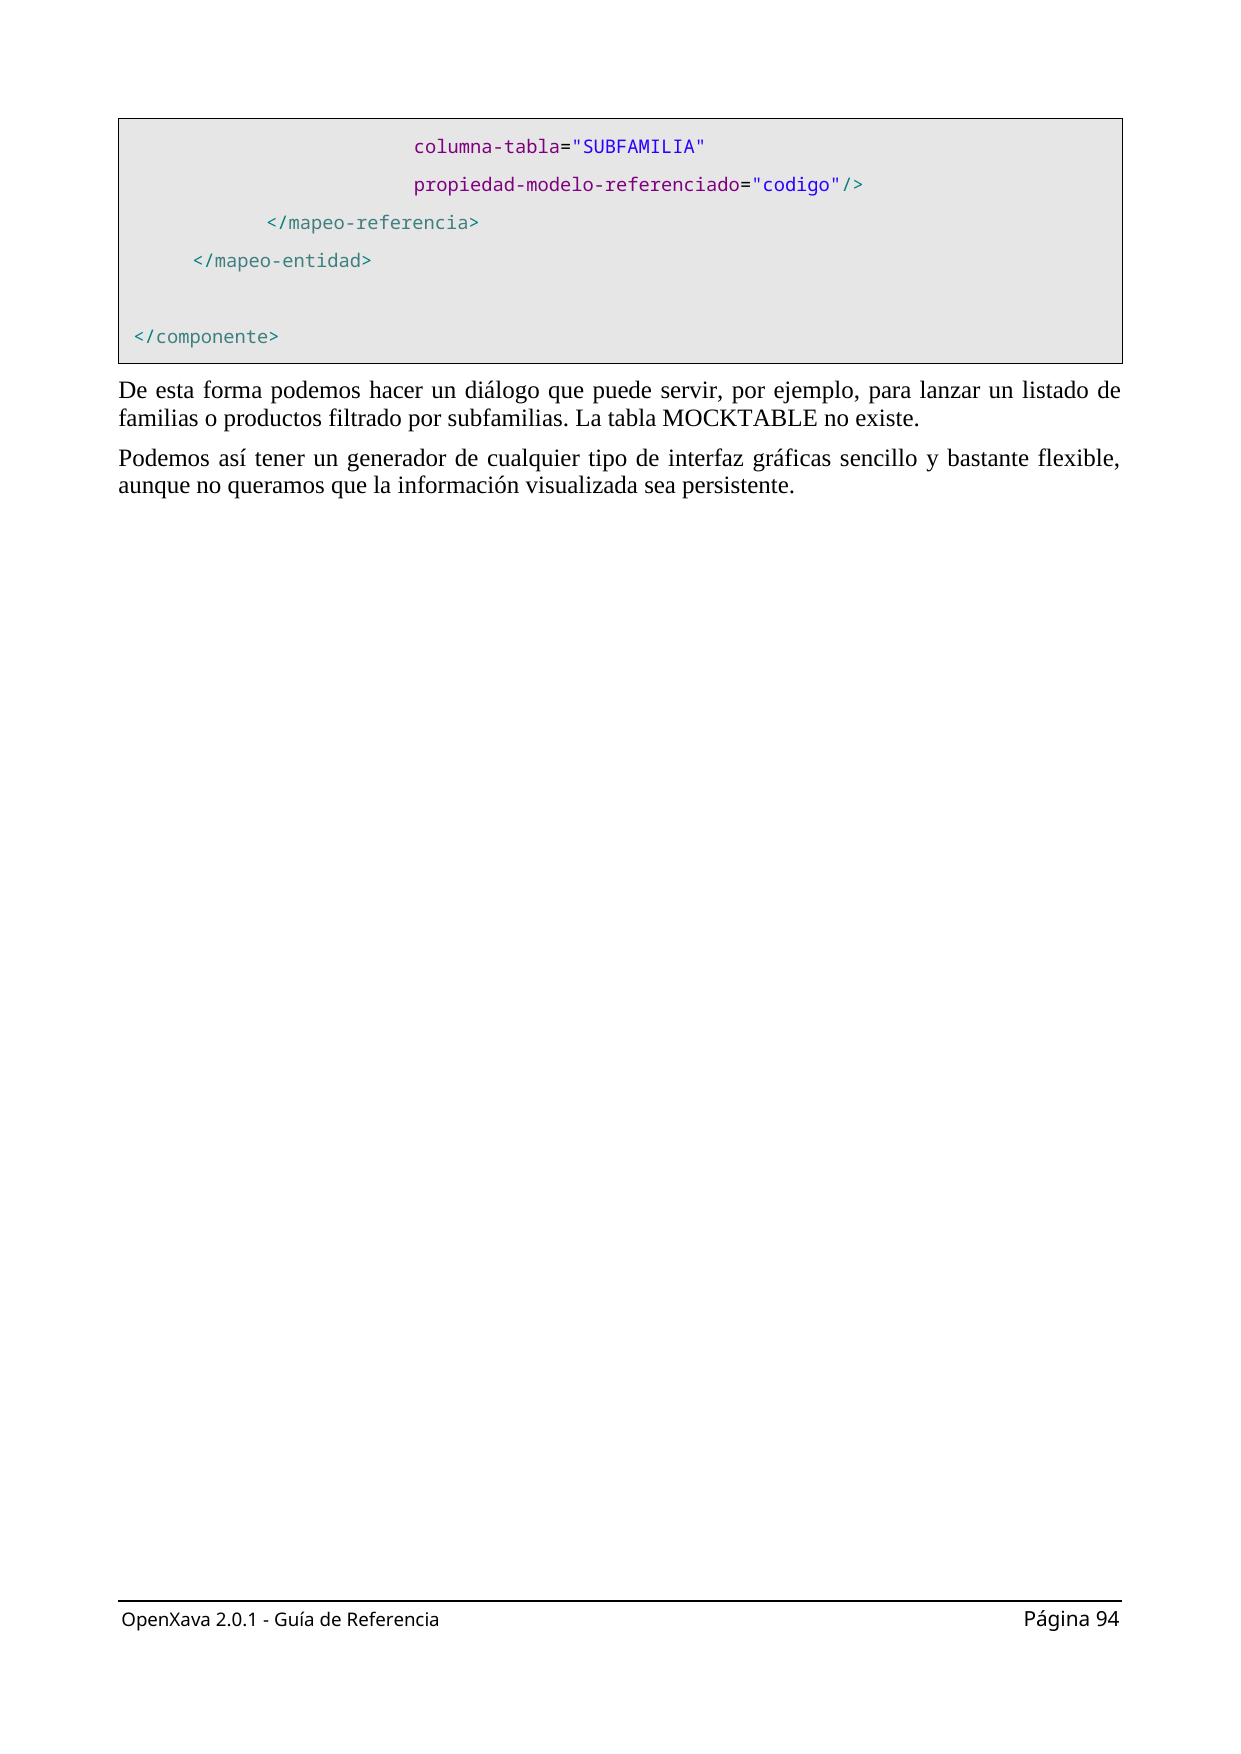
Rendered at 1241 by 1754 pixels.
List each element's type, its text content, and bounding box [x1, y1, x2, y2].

text </mapeo-referencia> [119, 194, 1122, 232]
text columna-tabla="SUBFAMILIA" [119, 119, 1122, 156]
text propiedad-modelo-referenciado="codigo"/> [119, 156, 1122, 194]
text </componente> [119, 308, 1122, 363]
text </mapeo-entidad> [119, 232, 1122, 270]
text De esta forma podemos hacer un diálogo que puede servir, por ejemplo, para lanzar un listado de familias o productos filtrado por subfamilias. La tabla MOCKTABLE no existe. [118, 376, 1122, 431]
text Podemos así tener un generador de cualquier tipo de interfaz gráficas sencillo y bastante flexible, aunque no queramos que la información visualizada sea persistente. [118, 444, 1122, 499]
